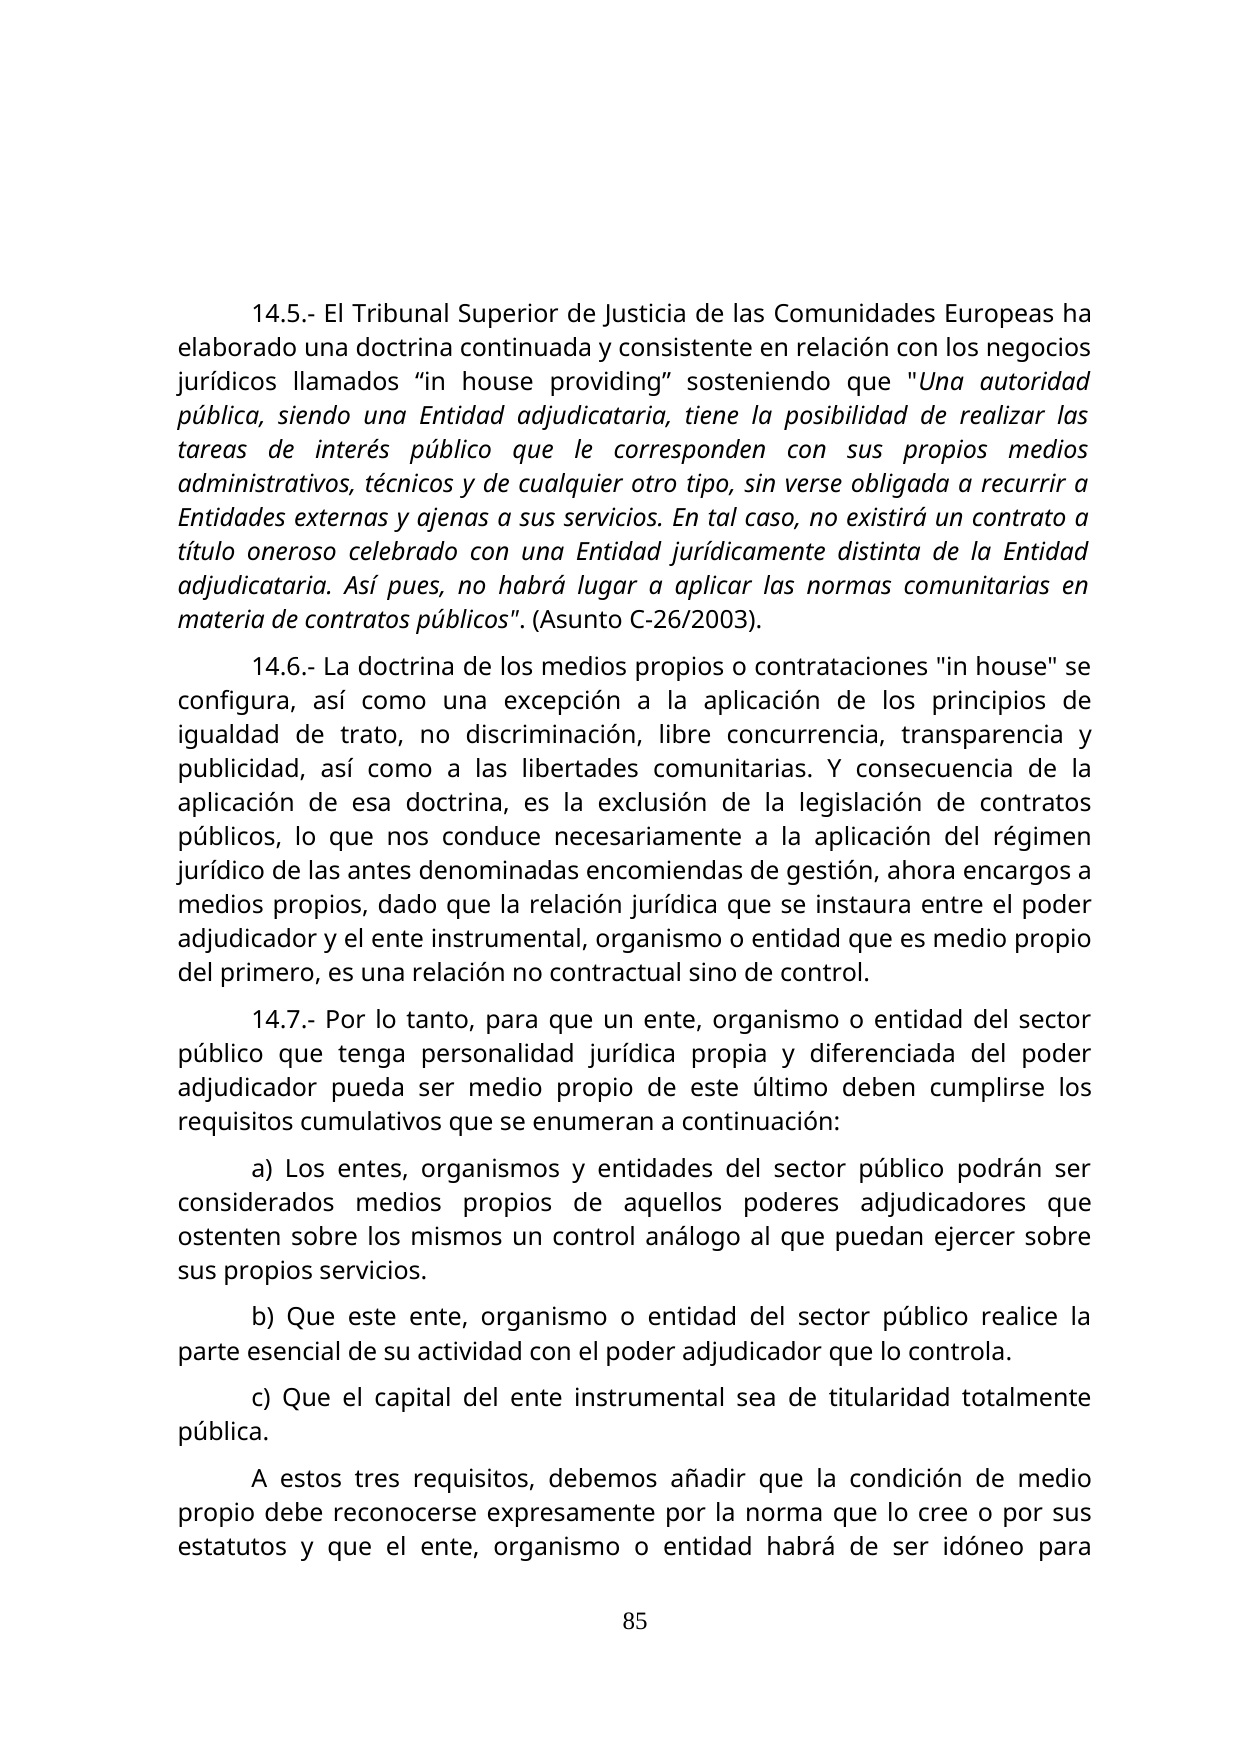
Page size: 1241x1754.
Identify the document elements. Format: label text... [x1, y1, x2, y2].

text b) Que este ente, organismo o entidad del sector público realice la parte esencial de su actividad con el poder adjudicador que lo controla. [177, 1299, 1093, 1367]
text 14.6.- La doctrina de los medios propios o contrataciones "in house" se configura, así como una excepción a la aplicación de los principios de igualdad de trato, no discriminación, libre concurrencia, transparencia y publicidad, así como a las libertades comunitarias. Y consecuencia de la aplicación de esa doctrina, es la exclusión de la legislación de contratos públicos, lo que nos conduce necesariamente a la aplicación del régimen jurídico de las antes denominadas encomiendas de gestión, ahora encargos a medios propios, dado que la relación jurídica que se instaura entre el poder adjudicador y el ente instrumental, organismo o entidad que es medio propio del primero, es una relación no contractual sino de control. [177, 648, 1093, 989]
text 14.7.- Por lo tanto, para que un ente, organismo o entidad del sector público que tenga personalidad jurídica propia y diferenciada del poder adjudicador pueda ser medio propio de este último deben cumplirse los requisitos cumulativos que se enumeran a continuación: [177, 1002, 1093, 1138]
text 14.5.- El Tribunal Superior de Justicia de las Comunidades Europeas ha elaborado una doctrina continuada y consistente en relación con los negocios jurídicos llamados “in house providing” sosteniendo que "Una autoridad pública, siendo una Entidad adjudicataria, tiene la posibilidad de realizar las tareas de interés público que le corresponden con sus propios medios administrativos, técnicos y de cualquier otro tipo, sin verse obligada a recurrir a Entidades externas y ajenas a sus servicios. En tal caso, no existirá un contrato a título oneroso celebrado con una Entidad jurídicamente distinta de la Entidad adjudicataria. Así pues, no habrá lugar a aplicar las normas comunitarias en materia de contratos públicos". (Asunto C-26/2003). [177, 295, 1093, 636]
text A estos tres requisitos, debemos añadir que la condición de medio propio debe reconocerse expresamente por la norma que lo cree o por sus estatutos y que el ente, organismo o entidad habrá de ser idóneo para [177, 1460, 1093, 1562]
text c) Que el capital del ente instrumental sea de titularidad totalmente pública. [177, 1380, 1093, 1448]
text a) Los entes, organismos y entidades del sector público podrán ser considerados medios propios de aquellos poderes adjudicadores que ostenten sobre los mismos un control análogo al que puedan ejercer sobre sus propios servicios. [177, 1150, 1093, 1287]
